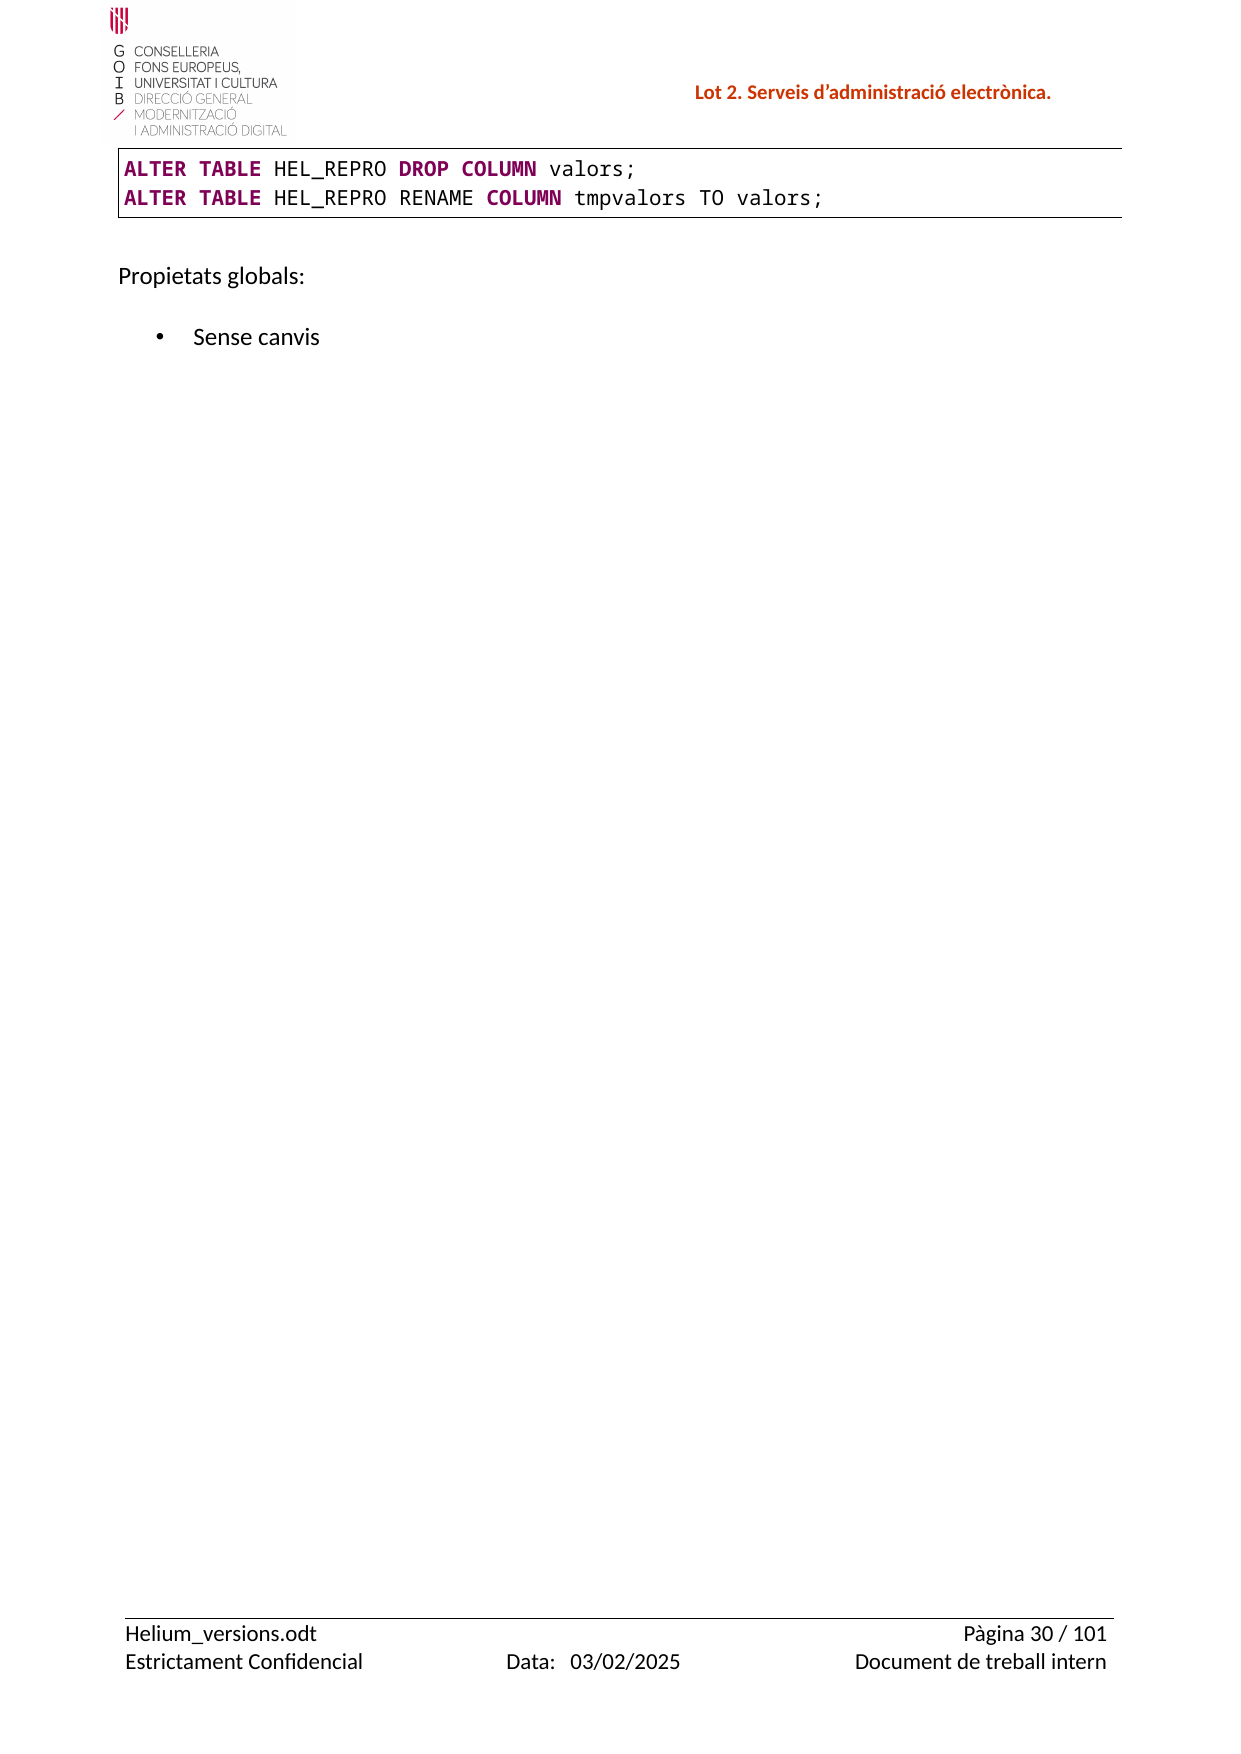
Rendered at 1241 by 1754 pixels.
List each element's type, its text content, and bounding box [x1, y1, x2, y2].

table_header ALTER TABLE HEL_REPRO DROP COLUMN valors; ALTER TABLE HEL_REPRO RENAME COLUMN tmpvalors TO valors; [119, 149, 1122, 217]
text Propietats globals: [118, 261, 1122, 291]
picture [100, 0, 297, 144]
list Sense canvis [156, 322, 1122, 352]
